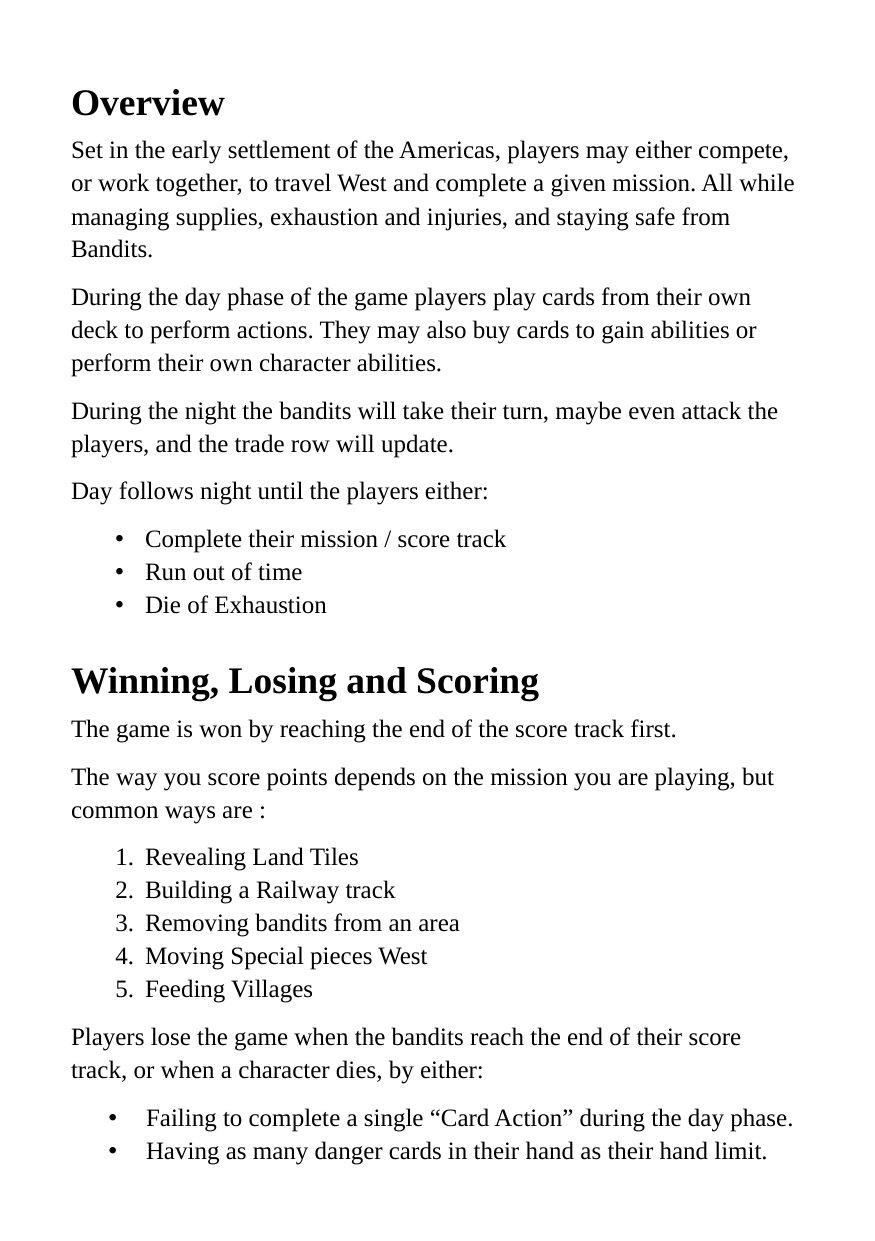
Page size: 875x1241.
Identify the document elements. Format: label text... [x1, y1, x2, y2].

list Run out of time [115, 557, 803, 586]
list Moving Special pieces West [115, 941, 803, 970]
list Having as many danger cards in their hand as their hand limit. [108, 1136, 803, 1164]
text The way you score points depends on the mission you are playing, but common ways are : [71, 762, 803, 823]
list Die of Exhaustion [115, 590, 803, 619]
text During the night the bandits will take their turn, maybe even attack the players, and the trade row will update. [71, 396, 803, 458]
text Set in the early settlement of the Americas, players may either compete, or work together, to travel West and complete a given mission. All while managing supplies, exhaustion and injuries, and staying safe from Bandits. [71, 136, 803, 263]
text Players lose the game when the bandits reach the end of their score track, or when a character dies, by either: [71, 1022, 803, 1084]
text Day follows night until the players either: [71, 476, 803, 505]
list Complete their mission / score track [115, 524, 803, 553]
text During the day phase of the game players play cards from their own deck to perform actions. They may also buy cards to gain abilities or perform their own character abilities. [71, 282, 803, 377]
list Building a Railway track [115, 875, 803, 904]
list Removing bandits from an area [115, 908, 803, 937]
subtitle Winning, Losing and Scoring [71, 658, 803, 702]
list Failing to complete a single “Card Action” during the day phase. [108, 1103, 803, 1131]
list Revealing Land Tiles [115, 842, 803, 871]
text The game is won by reaching the end of the score track first. [71, 714, 803, 743]
list Feeding Villages [115, 974, 803, 1003]
subtitle Overview [71, 80, 803, 123]
